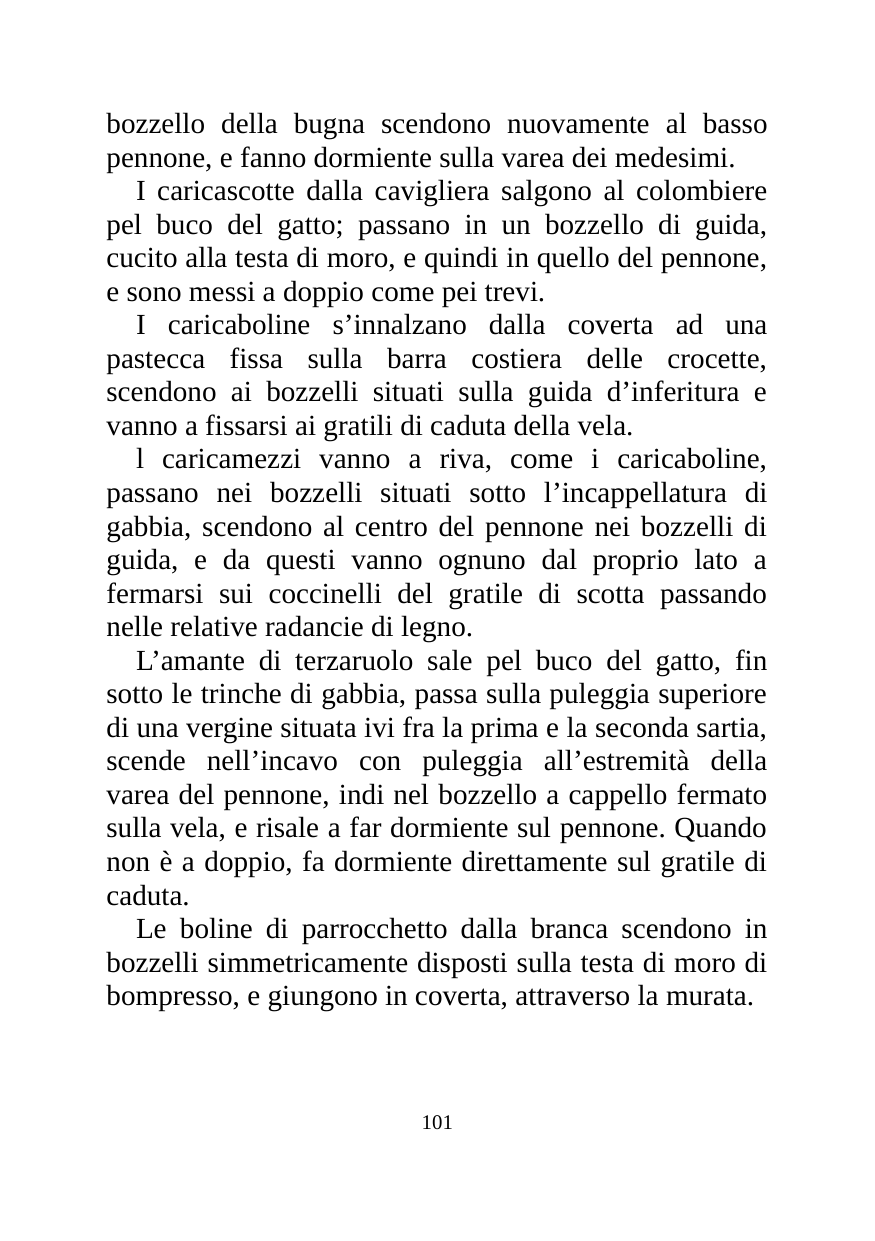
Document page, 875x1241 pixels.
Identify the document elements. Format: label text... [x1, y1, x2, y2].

text bozzello della bugna scendono nuovamente al basso pennone, e fanno dormiente sulla varea dei medesimi. [106, 106, 768, 173]
text I caricascotte dalla cavigliera salgono al colombiere pel buco del gatto; passano in un bozzello di guida, cucito alla testa di moro, e quindi in quello del pennone, e sono messi a doppio come pei trevi. [106, 173, 768, 307]
text Le boline di parrocchetto dalla branca scendono in bozzelli simmetricamente disposti sulla testa di moro di bompresso, e giungono in coverta, attraverso la murata. [106, 911, 768, 1012]
text L’amante di terzaruolo sale pel buco del gatto, fin sotto le trinche di gabbia, passa sulla puleggia superiore di una vergine situata ivi fra la prima e la seconda sartia, scende nell’incavo con puleggia all’estremità della varea del pennone, indi nel bozzello a cappello fermato sulla vela, e risale a far dormiente sul pennone. Quando non è a doppio, fa dormiente direttamente sul gratile di caduta. [106, 643, 768, 911]
text l caricamezzi vanno a riva, come i caricaboline, passano nei bozzelli situati sotto l’incappellatura di gabbia, scendono al centro del pennone nei bozzelli di guida, e da questi vanno ognuno dal proprio lato a fermarsi sui coccinelli del gratile di scotta passando nelle relative radancie di legno. [106, 442, 768, 643]
text I caricaboline s’innalzano dalla coverta ad una pastecca fissa sulla barra costiera delle crocette, scendono ai bozzelli situati sulla guida d’inferitura e vanno a fissarsi ai gratili di caduta della vela. [106, 307, 768, 442]
